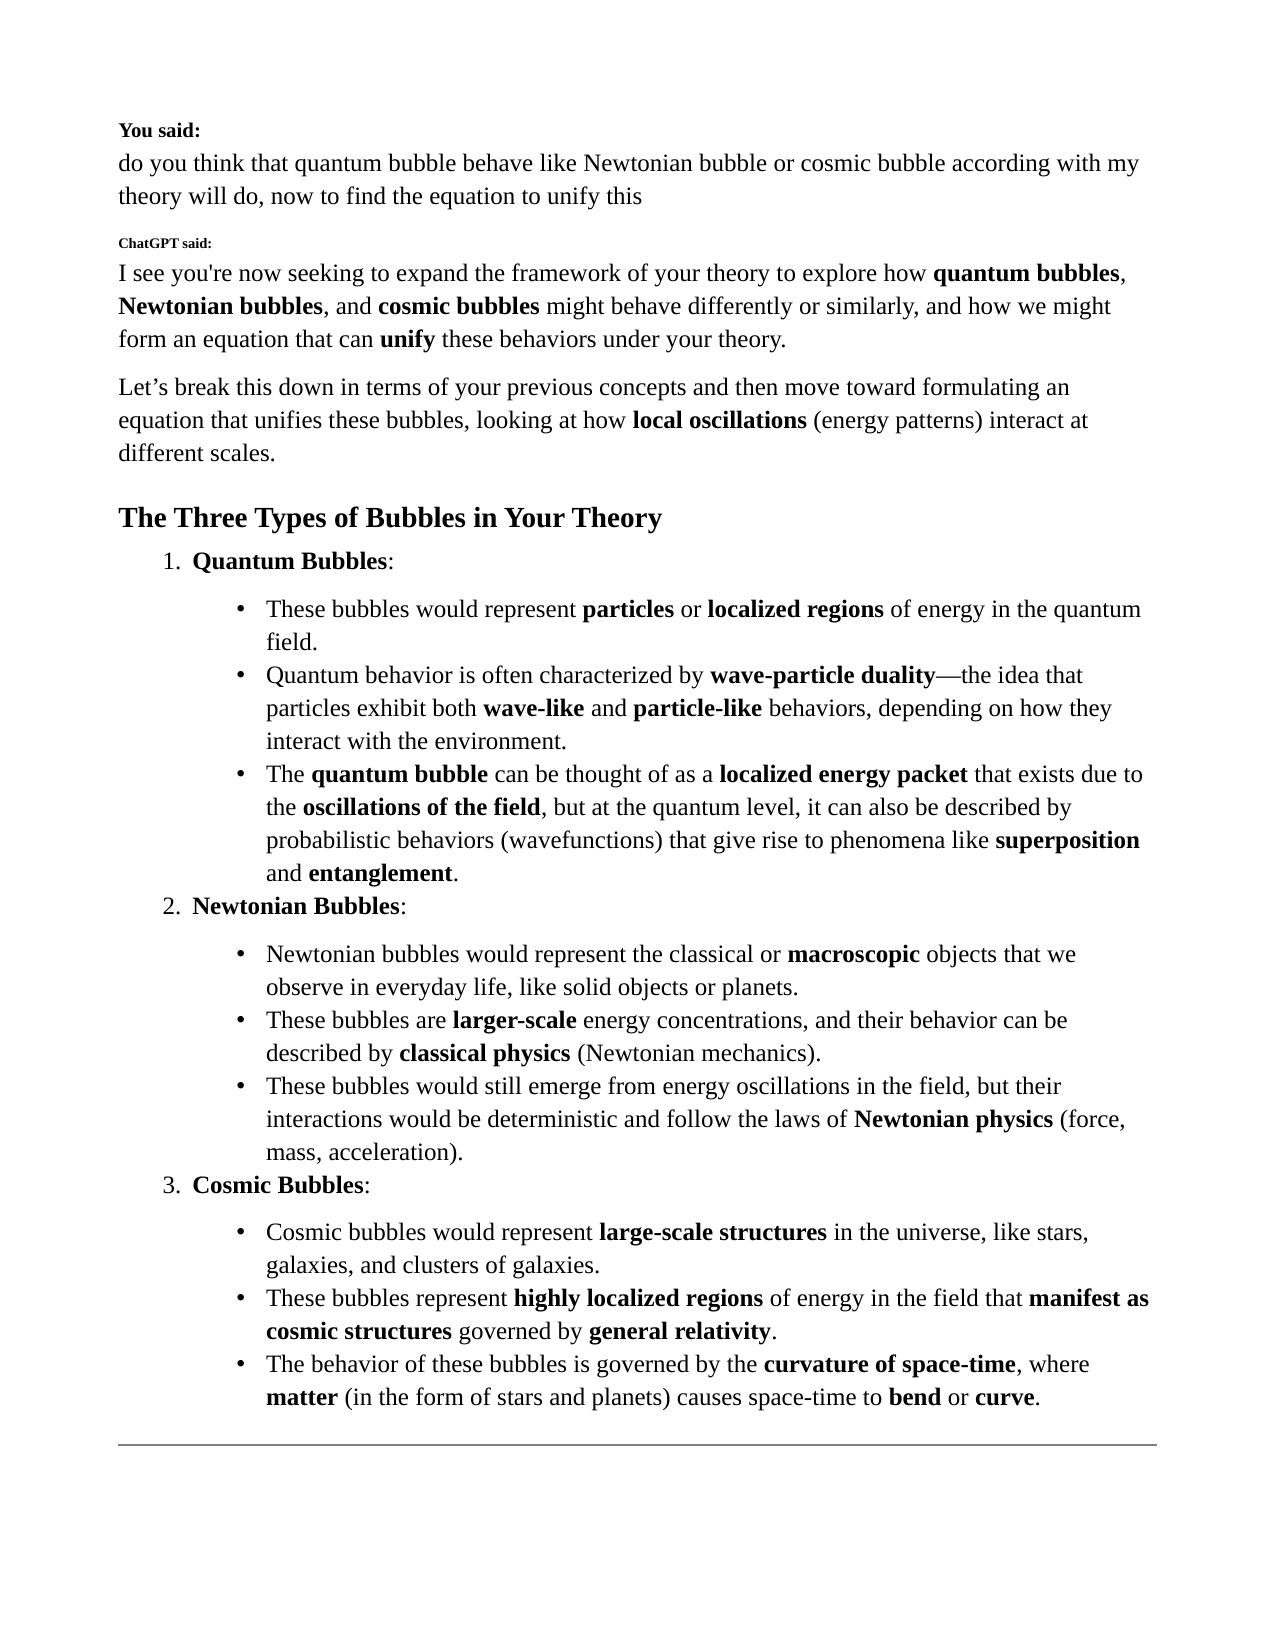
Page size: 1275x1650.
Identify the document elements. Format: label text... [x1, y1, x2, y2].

list Cosmic bubbles would represent large-scale structures in the universe, like stars, galaxies, and clusters of galaxies. [236, 1217, 1157, 1279]
list These bubbles would still emerge from energy oscillations in the field, but their interactions would be deterministic and follow the laws of Newtonian physics (force, mass, acceleration). [236, 1071, 1157, 1166]
text do you think that quantum bubble behave like Newtonian bubble or cosmic bubble according with my theory will do, now to find the equation to unify this [118, 148, 1157, 210]
list Newtonian Bubbles: [162, 891, 1157, 920]
subtitle The Three Types of Bubbles in Your Theory [118, 500, 1157, 534]
list Quantum behavior is often characterized by wave-particle duality—the idea that particles exhibit both wave-like and particle-like behaviors, depending on how they interact with the environment. [236, 660, 1157, 755]
text I see you're now seeking to expand the framework of your theory to explore how quantum bubbles, Newtonian bubbles, and cosmic bubbles might behave differently or similarly, and how we might form an equation that can unify these behaviors under your theory. [118, 258, 1157, 353]
list The quantum bubble can be thought of as a localized energy packet that exists due to the oscillations of the field, but at the quantum level, it can also be described by probabilistic behaviors (wavefunctions) that give rise to phenomena like superposition and entanglement. [236, 759, 1157, 887]
list These bubbles are larger-scale energy concentrations, and their behavior can be described by classical physics (Newtonian mechanics). [236, 1005, 1157, 1066]
list Quantum Bubbles: [162, 546, 1157, 575]
list The behavior of these bubbles is governed by the curvature of space-time, where matter (in the form of stars and planets) causes space-time to bend or curve. [236, 1349, 1157, 1411]
list Newtonian bubbles would represent the classical or macroscopic objects that we observe in everyday life, like solid objects or planets. [236, 939, 1157, 1000]
list Cosmic Bubbles: [162, 1170, 1157, 1198]
subtitle ChatGPT said: [118, 235, 1157, 252]
list These bubbles represent highly localized regions of energy in the field that manifest as cosmic structures governed by general relativity. [236, 1283, 1157, 1345]
subtitle You said: [118, 118, 1157, 142]
text Let’s break this down in terms of your previous concepts and then move toward formulating an equation that unifies these bubbles, looking at how local oscillations (energy patterns) interact at different scales. [118, 372, 1157, 467]
list These bubbles would represent particles or localized regions of energy in the quantum field. [236, 594, 1157, 656]
